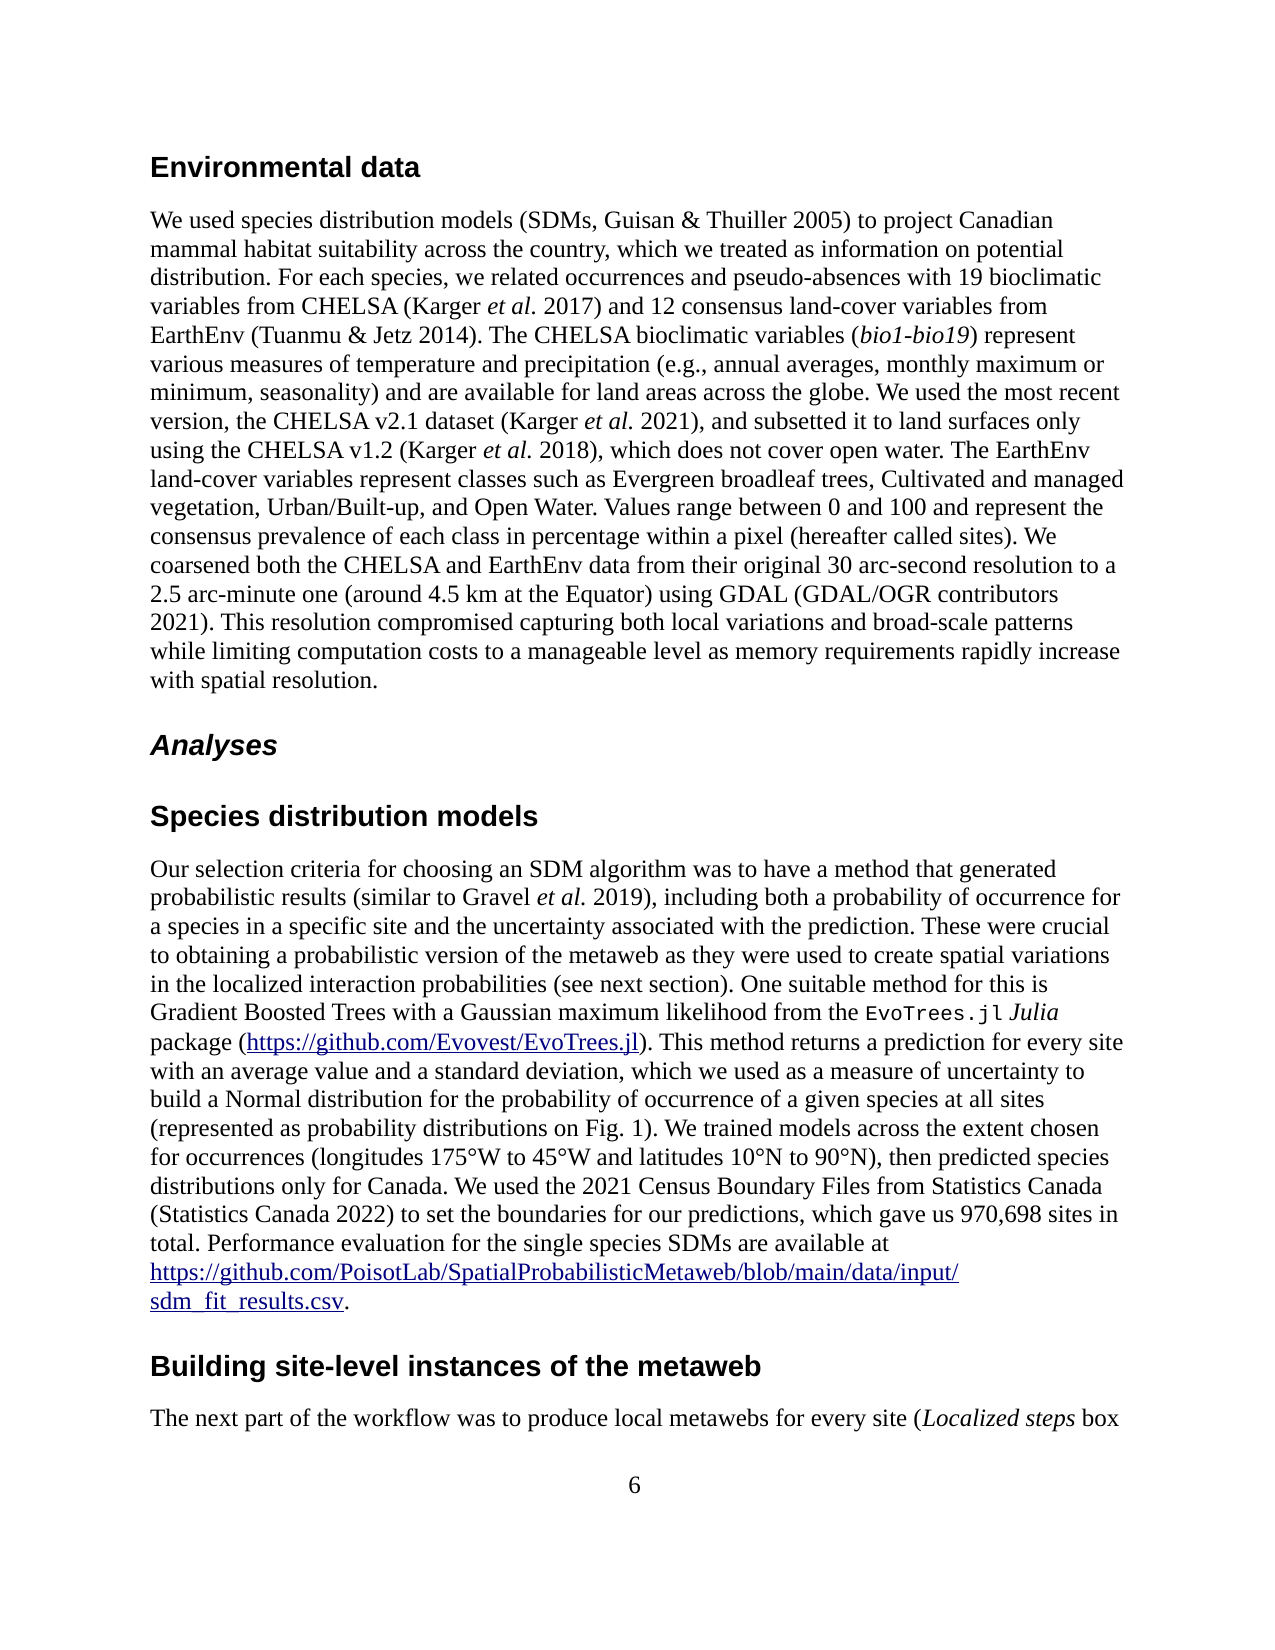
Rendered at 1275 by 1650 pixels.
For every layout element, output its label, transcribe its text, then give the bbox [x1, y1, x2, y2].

subtitle Building site-level instances of the metaweb [150, 1348, 1125, 1382]
text We used species distribution models (SDMs, Guisan & Thuiller 2005) to project Canadian mammal habitat suitability across the country, which we treated as information on potential distribution. For each species, we related occurrences and pseudo-absences with 19 bioclimatic variables from CHELSA (Karger et al. 2017) and 12 consensus land-cover variables from EarthEnv (Tuanmu & Jetz 2014). The CHELSA bioclimatic variables (bio1-bio19) represent various measures of temperature and precipitation (e.g., annual averages, monthly maximum or minimum, seasonality) and are available for land areas across the globe. We used the most recent version, the CHELSA v2.1 dataset (Karger et al. 2021), and subsetted it to land surfaces only using the CHELSA v1.2 (Karger et al. 2018), which does not cover open water. The EarthEnv land-cover variables represent classes such as Evergreen broadleaf trees, Cultivated and managed vegetation, Urban/Built-up, and Open Water. Values range between 0 and 100 and represent the consensus prevalence of each class in percentage within a pixel (hereafter called sites). We coarsened both the CHELSA and EarthEnv data from their original 30 arc-second resolution to a 2.5 arc-minute one (around 4.5 km at the Equator) using GDAL (GDAL/OGR contributors 2021). This resolution compromised capturing both local variations and broad-scale patterns while limiting computation costs to a manageable level as memory requirements rapidly increase with spatial resolution. [150, 205, 1125, 694]
subtitle Environmental data [150, 150, 1125, 183]
subtitle Analyses [150, 728, 1125, 761]
text Our selection criteria for choosing an SDM algorithm was to have a method that generated probabilistic results (similar to Gravel et al. 2019), including both a probability of occurrence for a species in a specific site and the uncertainty associated with the prediction. These were crucial to obtaining a probabilistic version of the metaweb as they were used to create spatial variations in the localized interaction probabilities (see next section). One suitable method for this is Gradient Boosted Trees with a Gaussian maximum likelihood from the EvoTrees.jl Julia package (https://github.com/Evovest/EvoTrees.jl). This method returns a prediction for every site with an average value and a standard deviation, which we used as a measure of uncertainty to build a Normal distribution for the probability of occurrence of a given species at all sites (represented as probability distributions on Fig. 1). We trained models across the extent chosen for occurrences (longitudes 175°W to 45°W and latitudes 10°N to 90°N), then predicted species distributions only for Canada. We used the 2021 Census Boundary Files from Statistics Canada (Statistics Canada 2022) to set the boundaries for our predictions, which gave us 970,698 sites in total. Performance evaluation for the single species SDMs are available at https://github.com/PoisotLab/SpatialProbabilisticMetaweb/blob/main/data/input/sdm_fit_results.csv. [150, 854, 1125, 1314]
subtitle Species distribution models [150, 799, 1125, 832]
text The next part of the workflow was to produce local metawebs for every site (Localized steps box [150, 1403, 1125, 1432]
